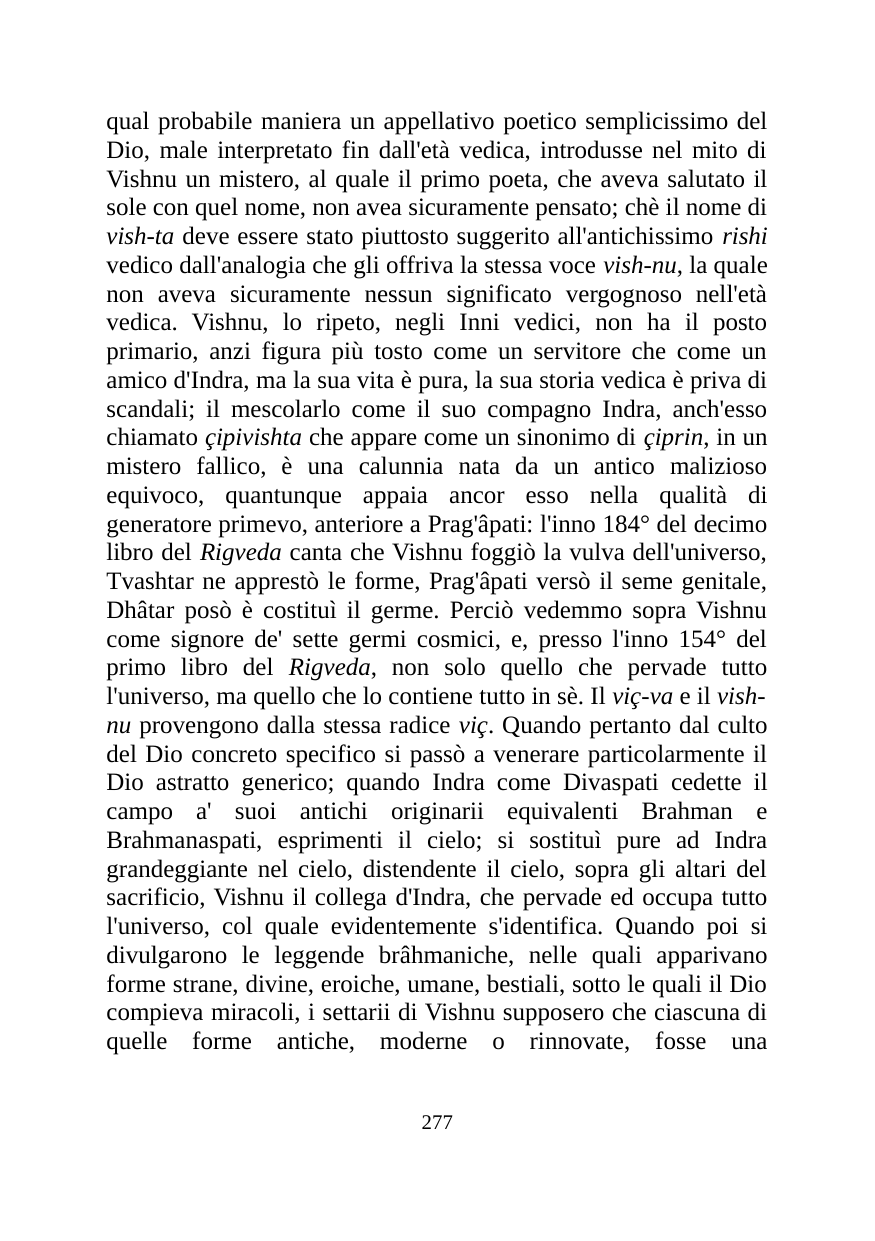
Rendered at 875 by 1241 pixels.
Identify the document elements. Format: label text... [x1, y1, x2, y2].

text qual probabile maniera un appellativo poetico semplicissimo del Dio, male interpretato fin dall'età vedica, introdusse nel mito di Vishnu un mistero, al quale il primo poeta, che aveva salutato il sole con quel nome, non avea sicuramente pensato; chè il nome di vish-ta deve essere stato piuttosto suggerito all'antichissimo rishi vedico dall'analogia che gli offriva la stessa voce vish-nu, la quale non aveva sicuramente nessun significato vergognoso nell'età vedica. Vishnu, lo ripeto, negli Inni vedici, non ha il posto primario, anzi figura più tosto come un servitore che come un amico d'Indra, ma la sua vita è pura, la sua storia vedica è priva di scandali; il mescolarlo come il suo compagno Indra, anch'esso chiamato çipivishta che appare come un sinonimo di çiprin, in un mistero fallico, è una calunnia nata da un antico malizioso equivoco, quantunque appaia ancor esso nella qualità di generatore primevo, anteriore a Prag'âpati: l'inno 184° del decimo libro del Rigveda canta che Vishnu foggiò la vulva dell'universo, Tvashtar ne apprestò le forme, Prag'âpati versò il seme genitale, Dhâtar posò è costituì il germe. Perciò vedemmo sopra Vishnu come signore de' sette germi cosmici, e, presso l'inno 154° del primo libro del Rigveda, non solo quello che pervade tutto l'universo, ma quello che lo contiene tutto in sè. Il viç-va e il vish-nu provengono dalla stessa radice viç. Quando pertanto dal culto del Dio concreto specifico si passò a venerare particolarmente il Dio astratto generico; quando Indra come Divaspati cedette il campo a' suoi antichi originarii equivalenti Brahman e Brahmanaspati, esprimenti il cielo; si sostituì pure ad Indra grandeggiante nel cielo, distendente il cielo, sopra gli altari del sacrificio, Vishnu il collega d'Indra, che pervade ed occupa tutto l'universo, col quale evidentemente s'identifica. Quando poi si divulgarono le leggende brâhmaniche, nelle quali apparivano forme strane, divine, eroiche, umane, bestiali, sotto le quali il Dio compieva miracoli, i settarii di Vishnu supposero che ciascuna di quelle forme antiche, moderne o rinnovate, fosse una [106, 106, 768, 1055]
